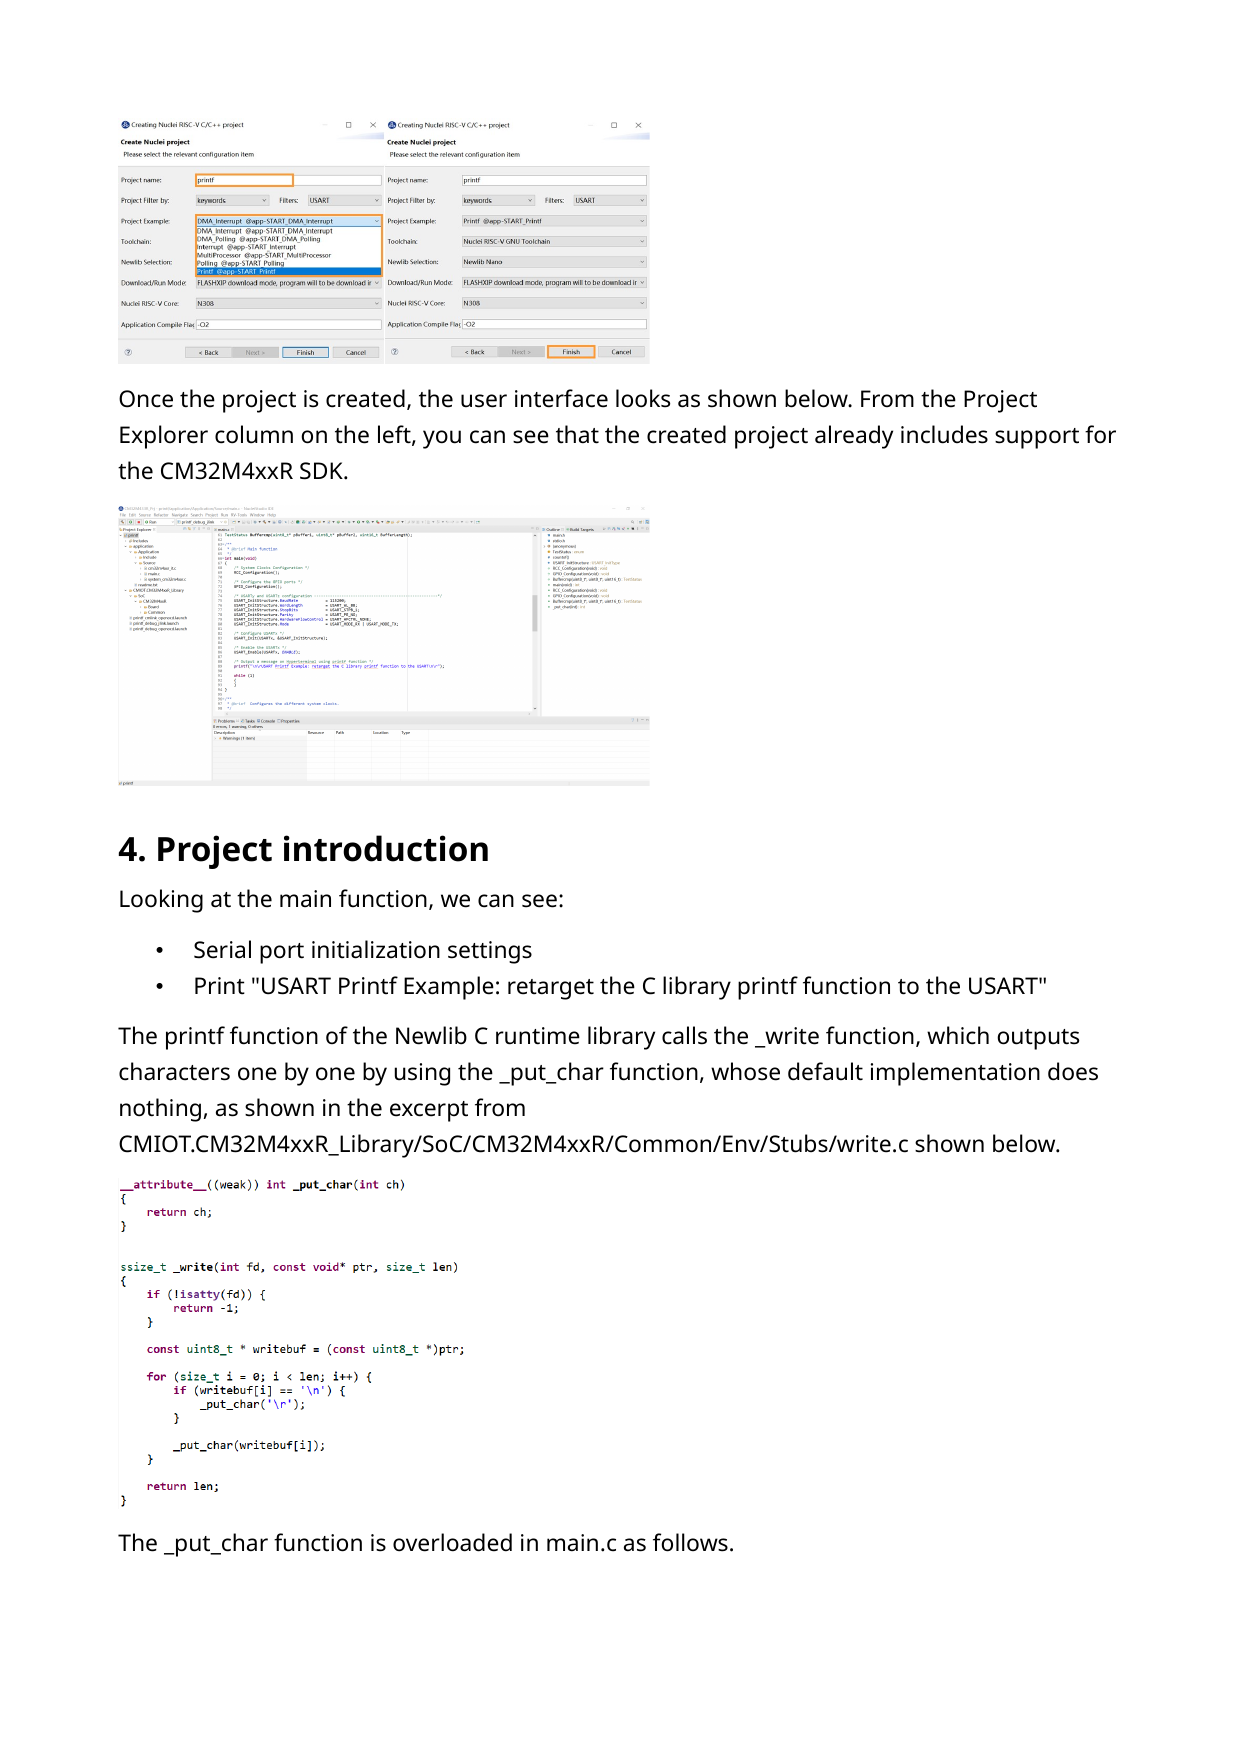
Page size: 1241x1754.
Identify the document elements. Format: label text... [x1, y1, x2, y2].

list Print "USART Printf Example: retarget the C library printf function to the USART" [156, 970, 1122, 1001]
text The _put_char function is overloaded in main.c as follows. [118, 1527, 1122, 1559]
list Serial port initialization settings [156, 934, 1122, 965]
subtitle 4. Project introduction [118, 825, 1122, 871]
text Looking at the main function, we can see: [118, 883, 1122, 914]
picture [118, 1178, 473, 1509]
text Once the project is created, the user interface looks as shown below. From the Project Explorer column on the left, you can see that the created project already includes support for the CM32M4xxR SDK. [118, 383, 1122, 486]
picture [118, 118, 650, 364]
text The printf function of the Newlib C runtime library calls the _write function, which outputs characters one by one by using the _put_char function, whose default implementation does nothing, as shown in the excerpt from CMIOT.CM32M4xxR_Library/SoC/CM32M4xxR/Common/Env/Stubs/write.c shown below. [118, 1020, 1122, 1159]
picture [118, 505, 650, 786]
